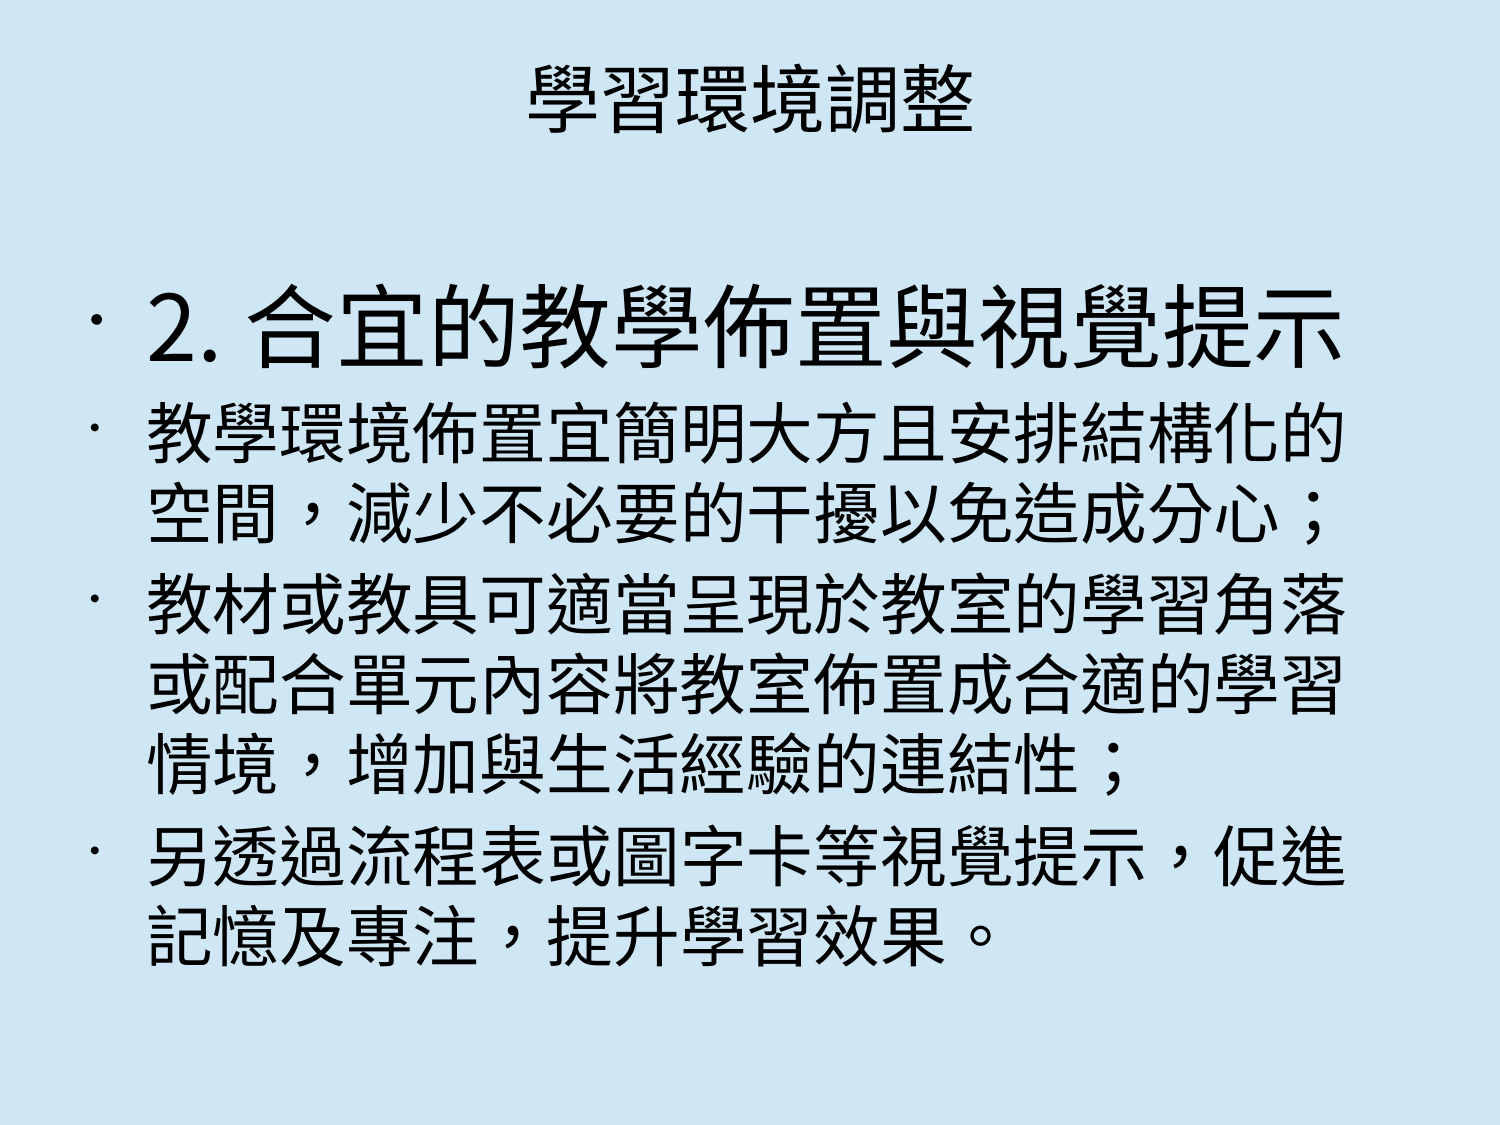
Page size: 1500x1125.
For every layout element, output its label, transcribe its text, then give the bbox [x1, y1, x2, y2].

list 2.合宜的教學佈置與視覺提示 教學環境佈置宜簡明大方且安排結構化的空間，減少不必要的干擾以免造成分心； 教材或教具可適當呈現於教室的學習角落或配合單元內容將教室佈置成合適的學習情境，增加與生活經驗的連結性； 另透過流程表或圖字卡等視覺提示，促進記憶及專注，提升學習效果。 [75, 262, 1425, 1005]
title 學習環境調整 [75, 45, 1425, 233]
